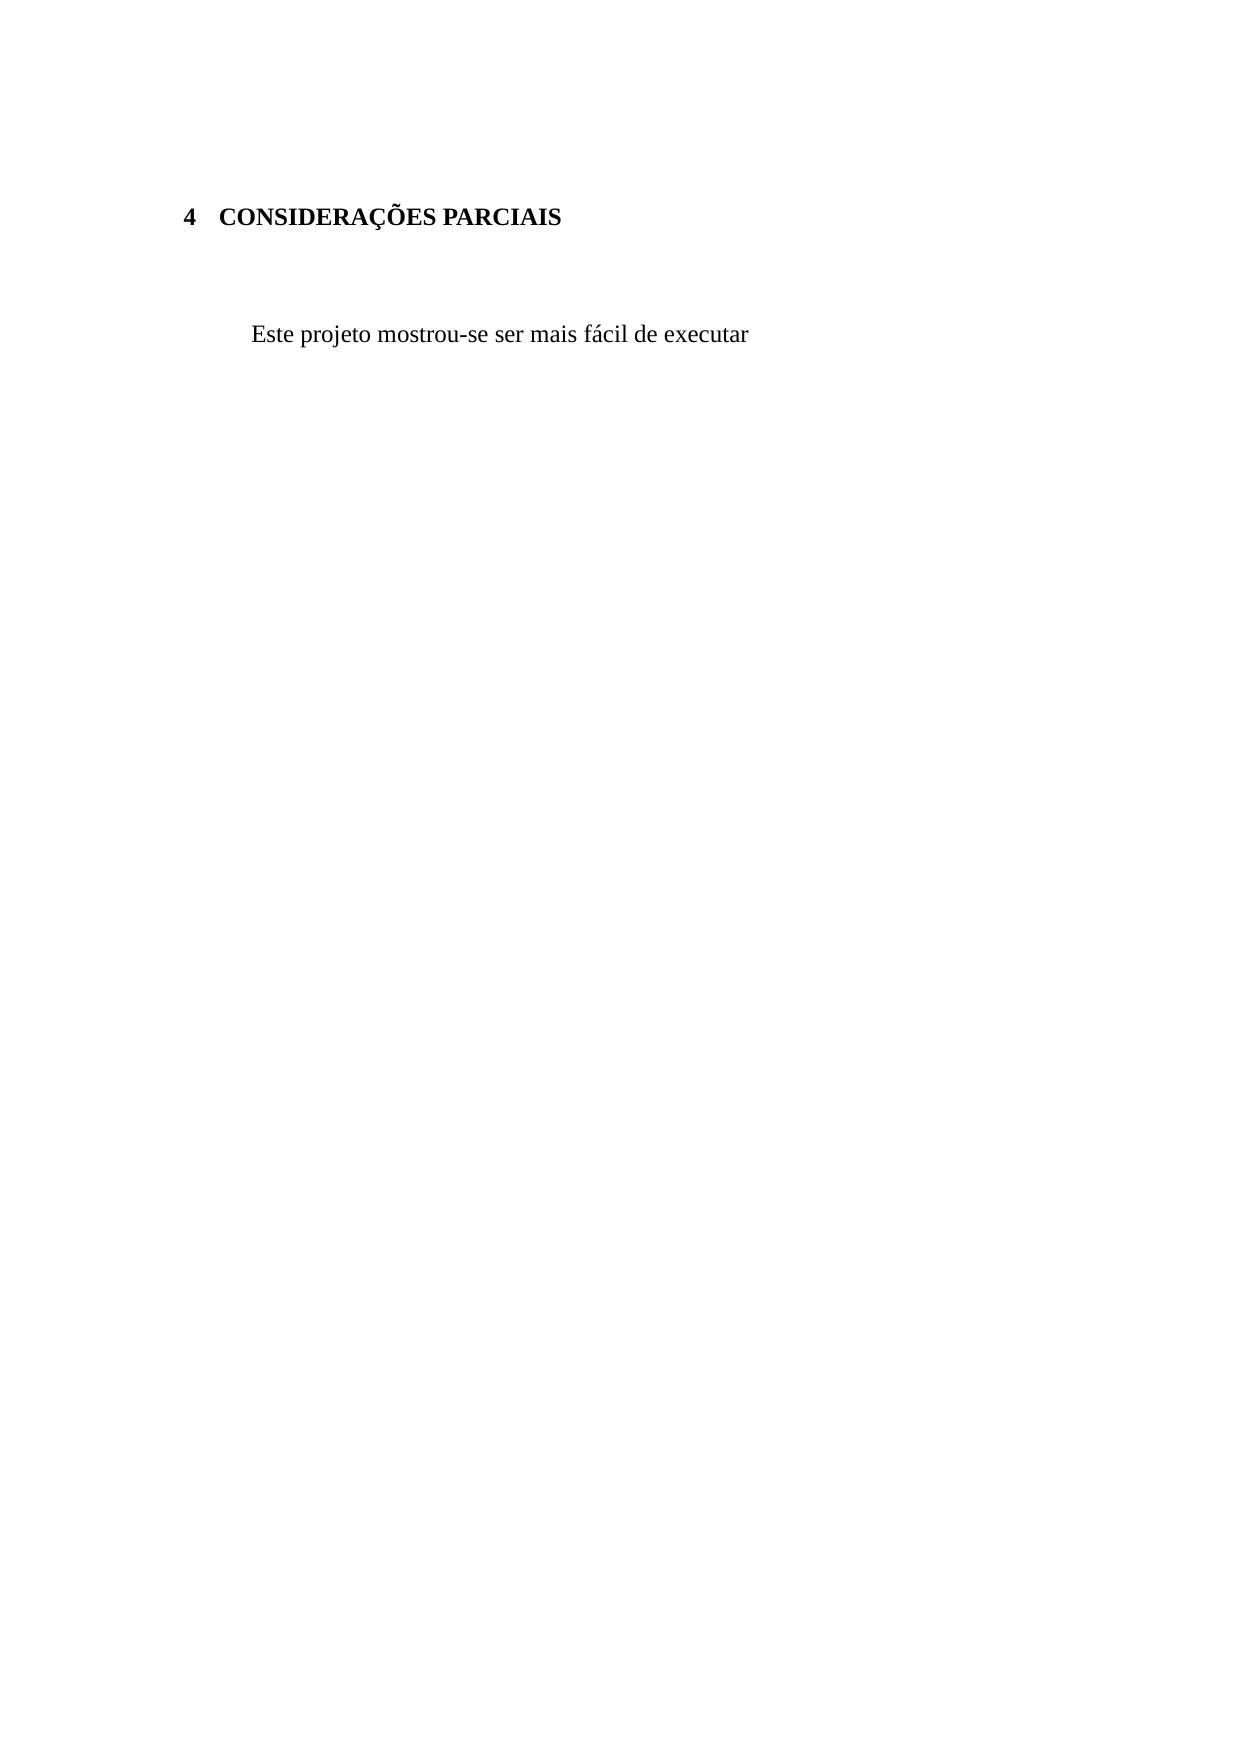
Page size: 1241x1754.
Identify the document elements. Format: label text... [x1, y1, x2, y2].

text Este projeto mostrou-se ser mais fácil de executar [177, 319, 1122, 348]
subtitle CONSIDERAÇÕES PARCIAIS [177, 202, 1122, 231]
